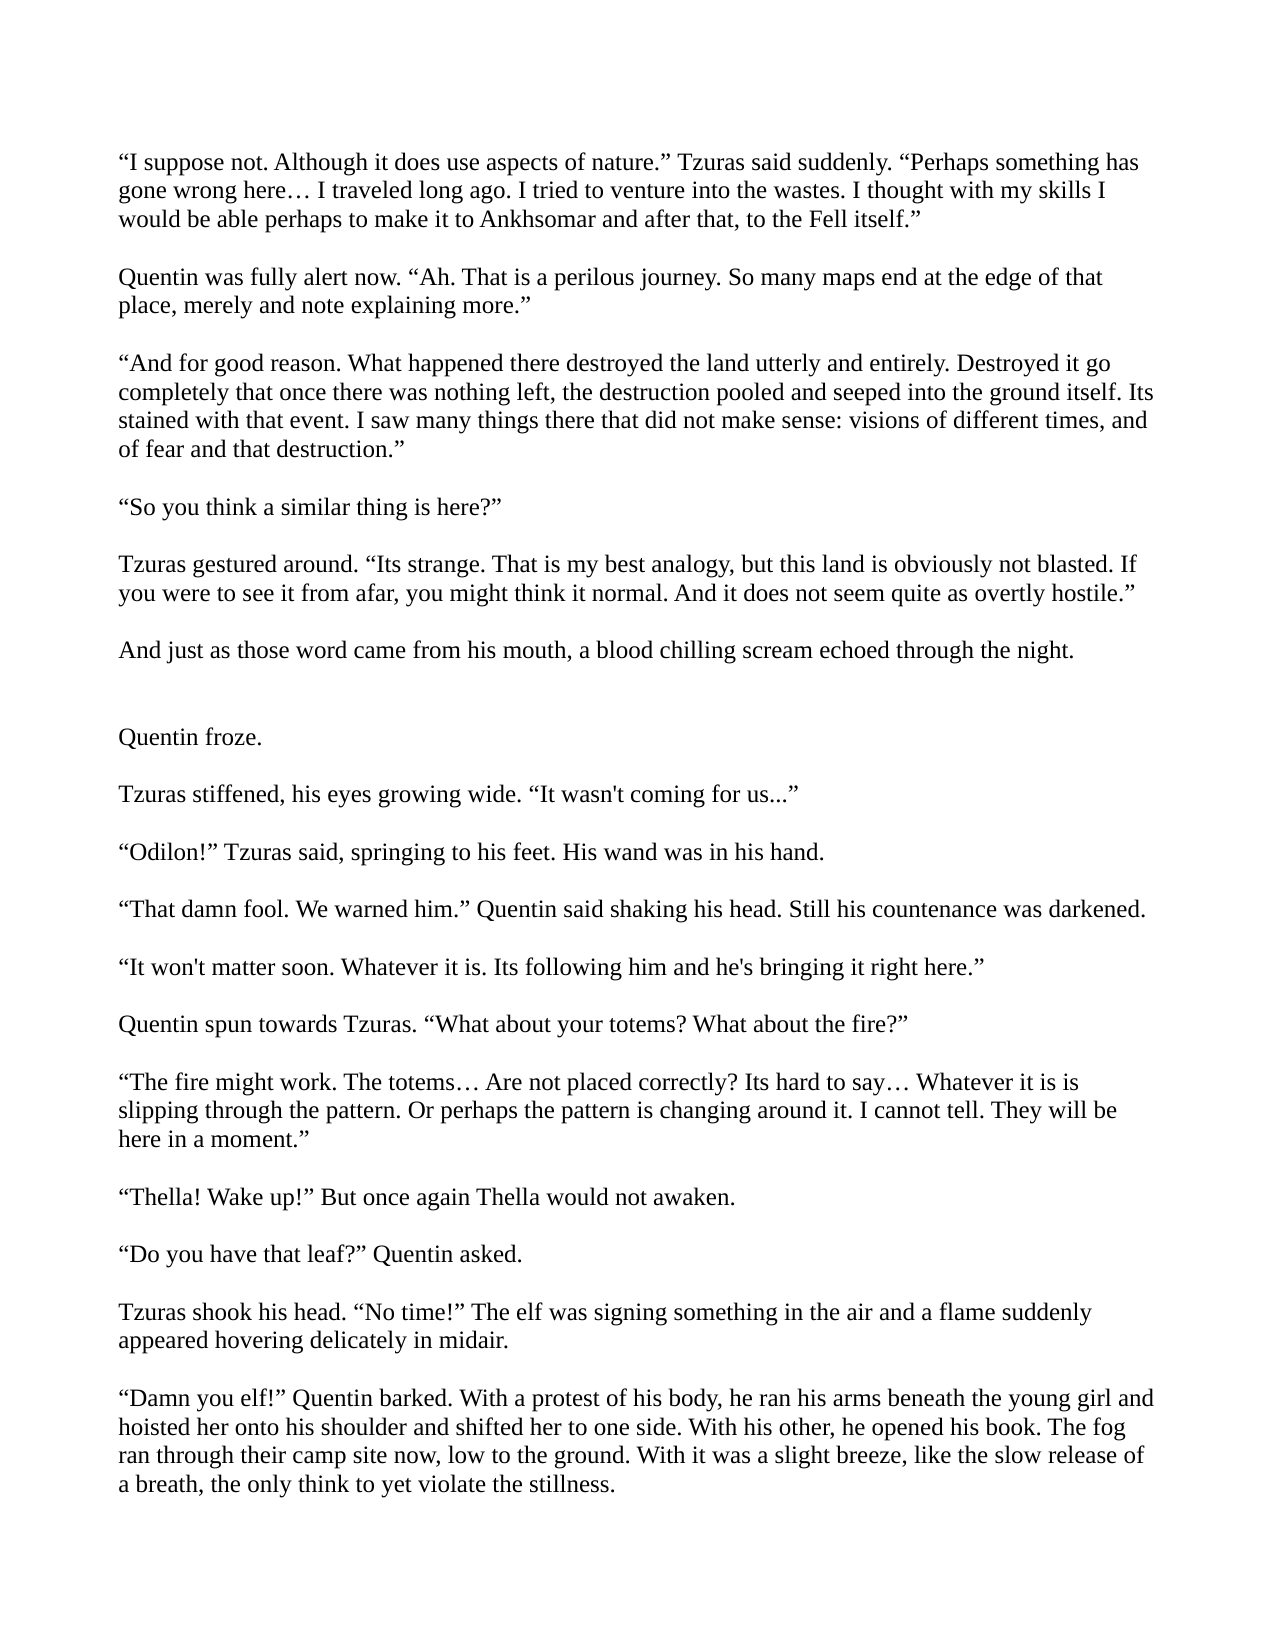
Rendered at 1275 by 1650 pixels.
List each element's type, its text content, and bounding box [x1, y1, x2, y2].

text Quentin spun towards Tzuras. “What about your totems? What about the fire?” [118, 1009, 1157, 1038]
text “I suppose not. Although it does use aspects of nature.” Tzuras said suddenly. “Perhaps something has gone wrong here… I traveled long ago. I tried to venture into the wastes. I thought with my skills I would be able perhaps to make it to Ankhsomar and after that, to the Fell itself.” [118, 147, 1157, 233]
text “Odilon!” Tzuras said, springing to his feet. His wand was in his hand. [118, 837, 1157, 866]
text “And for good reason. What happened there destroyed the land utterly and entirely. Destroyed it go completely that once there was nothing left, the destruction pooled and seeped into the ground itself. Its stained with that event. I saw many things there that did not make sense: visions of different times, and of fear and that destruction.” [118, 348, 1157, 463]
text Tzuras stiffened, his eyes growing wide. “It wasn't coming for us...” [118, 779, 1157, 808]
text And just as those word came from his mouth, a blood chilling scream echoed through the night. [118, 636, 1157, 664]
text “Thella! Wake up!” But once again Thella would not awaken. [118, 1182, 1157, 1211]
text “That damn fool. We warned him.” Quentin said shaking his head. Still his countenance was darkened. [118, 894, 1157, 923]
text Tzuras shook his head. “No time!” The elf was signing something in the air and a flame suddenly appeared hovering delicately in midair. [118, 1297, 1157, 1354]
text “Do you have that leaf?” Quentin asked. [118, 1239, 1157, 1268]
text “Damn you elf!” Quentin barked. With a protest of his body, he ran his arms beneath the young girl and hoisted her onto his shoulder and shifted her to one side. With his other, he opened his book. The fog ran through their camp site now, low to the ground. With it was a slight breeze, like the slow release of a breath, the only think to yet violate the stillness. [118, 1383, 1157, 1498]
text Quentin froze. [118, 722, 1157, 751]
text Quentin was fully alert now. “Ah. That is a perilous journey. So many maps end at the edge of that place, merely and note explaining more.” [118, 262, 1157, 319]
text “So you think a similar thing is here?” [118, 492, 1157, 521]
text Tzuras gestured around. “Its strange. That is my best analogy, but this land is obviously not blasted. If you were to see it from afar, you might think it normal. And it does not seem quite as overtly hostile.” [118, 549, 1157, 607]
text “The fire might work. The totems… Are not placed correctly? Its hard to say… Whatever it is is slipping through the pattern. Or perhaps the pattern is changing around it. I cannot tell. They will be here in a moment.” [118, 1067, 1157, 1153]
text “It won't matter soon. Whatever it is. Its following him and he's bringing it right here.” [118, 952, 1157, 981]
